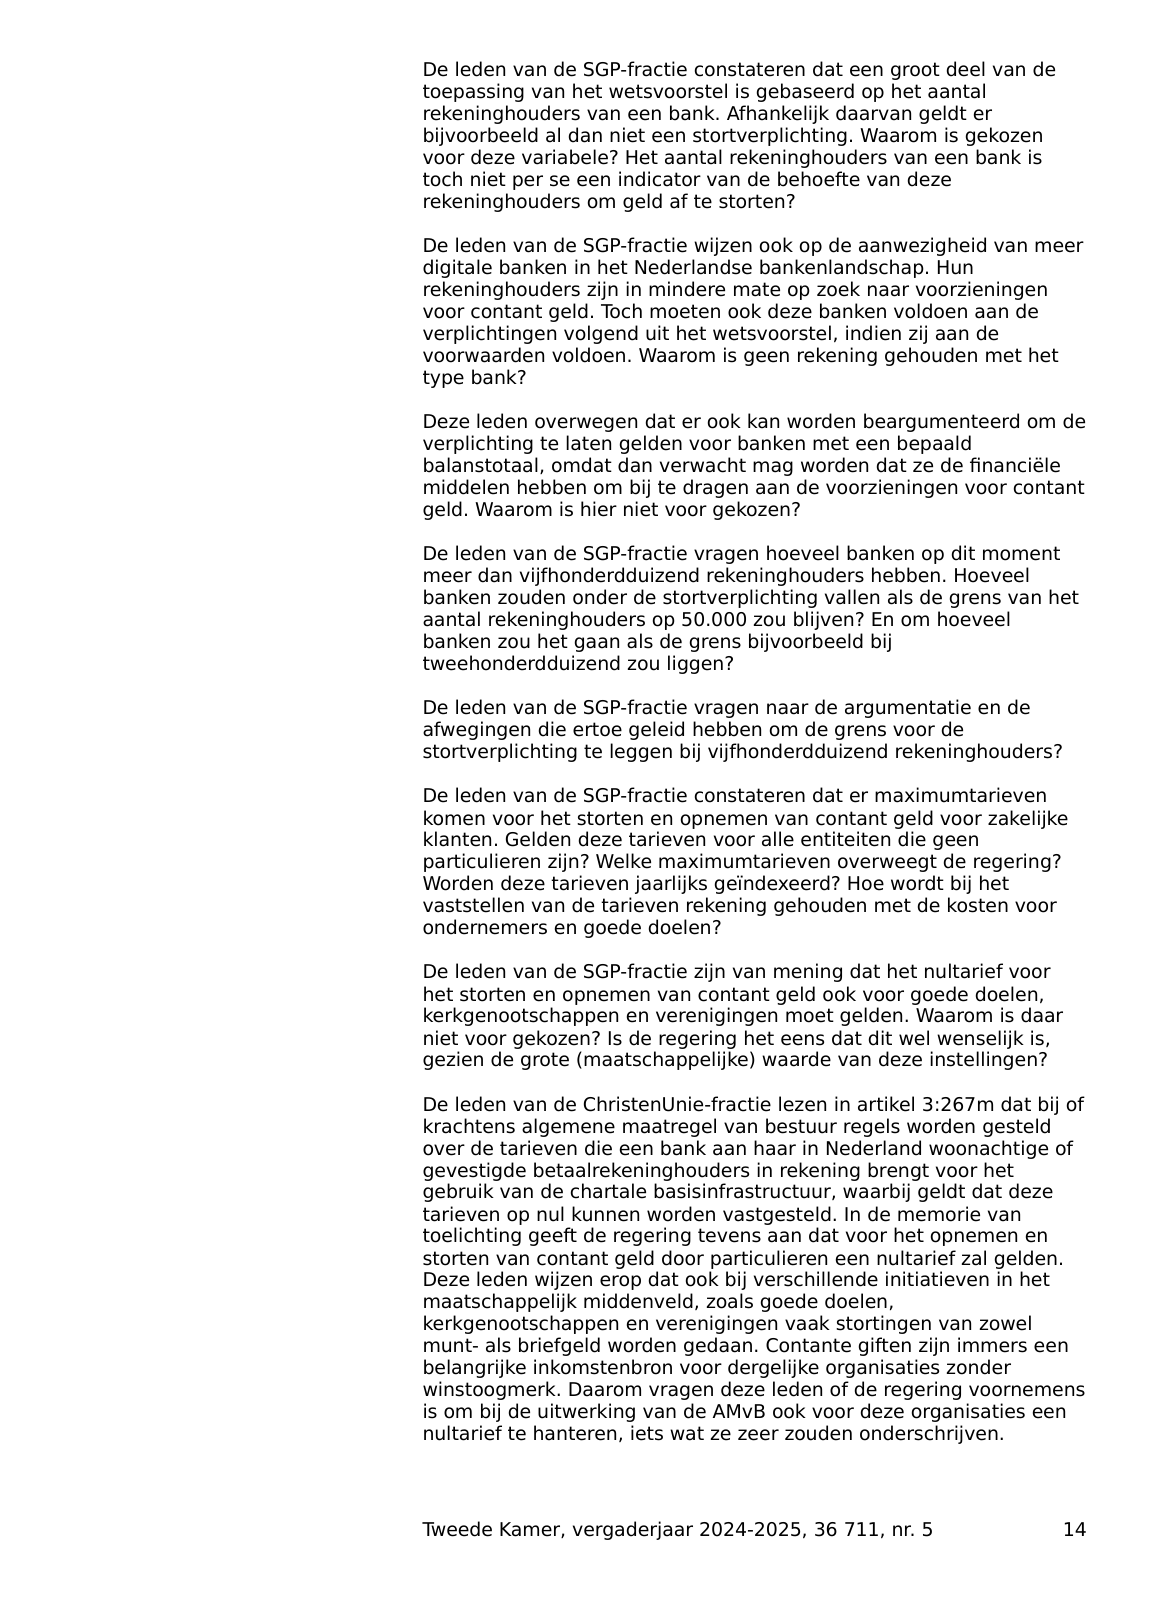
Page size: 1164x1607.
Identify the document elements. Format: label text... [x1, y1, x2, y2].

text De leden van de SGP-fractie wijzen ook op de aanwezigheid van meer digitale banken in het Nederlandse bankenlandschap. Hun rekeninghouders zijn in mindere mate op zoek naar voorzieningen voor contant geld. Toch moeten ook deze banken voldoen aan de verplichtingen volgend uit het wetsvoorstel, indien zij aan de voorwaarden voldoen. Waarom is geen rekening gehouden met het type bank? [422, 235, 1087, 389]
text De leden van de SGP-fractie vragen naar de argumentatie en de afwegingen die ertoe geleid hebben om de grens voor de stortverplichting te leggen bij vijfhonderdduizend rekeninghouders? [422, 697, 1087, 763]
text De leden van de ChristenUnie-fractie lezen in artikel 3:267m dat bij of krachtens algemene maatregel van bestuur regels worden gesteld over de tarieven die een bank aan haar in Nederland woonachtige of gevestigde betaalrekeninghouders in rekening brengt voor het gebruik van de chartale basisinfrastructuur, waarbij geldt dat deze tarieven op nul kunnen worden vastgesteld. In de memorie van toelichting geeft de regering tevens aan dat voor het opnemen en storten van contant geld door particulieren een nultarief zal gelden. Deze leden wijzen erop dat ook bij verschillende initiatieven in het maatschappelijk middenveld, zoals goede doelen, kerkgenootschappen en verenigingen vaak stortingen van zowel munt- als briefgeld worden gedaan. Contante giften zijn immers een belangrijke inkomstenbron voor dergelijke organisaties zonder winstoogmerk. Daarom vragen deze leden of de regering voornemens is om bij de uitwerking van de AMvB ook voor deze organisaties een nultarief te hanteren, iets wat ze zeer zouden onderschrijven. [422, 1093, 1087, 1445]
text De leden van de SGP-fractie constateren dat er maximumtarieven komen voor het storten en opnemen van contant geld voor zakelijke klanten. Gelden deze tarieven voor alle entiteiten die geen particulieren zijn? Welke maximumtarieven overweegt de regering? Worden deze tarieven jaarlijks geïndexeerd? Hoe wordt bij het vaststellen van de tarieven rekening gehouden met de kosten voor ondernemers en goede doelen? [422, 785, 1087, 939]
text De leden van de SGP-fractie vragen hoeveel banken op dit moment meer dan vijfhonderdduizend rekeninghouders hebben. Hoeveel banken zouden onder de stortverplichting vallen als de grens van het aantal rekeninghouders op 50.000 zou blijven? En om hoeveel banken zou het gaan als de grens bijvoorbeeld bij tweehonderdduizend zou liggen? [422, 543, 1087, 675]
text De leden van de SGP-fractie zijn van mening dat het nultarief voor het storten en opnemen van contant geld ook voor goede doelen, kerkgenootschappen en verenigingen moet gelden. Waarom is daar niet voor gekozen? Is de regering het eens dat dit wel wenselijk is, gezien de grote (maatschappelijke) waarde van deze instellingen? [422, 961, 1087, 1071]
text De leden van de SGP-fractie constateren dat een groot deel van de toepassing van het wetsvoorstel is gebaseerd op het aantal rekeninghouders van een bank. Afhankelijk daarvan geldt er bijvoorbeeld al dan niet een stortverplichting. Waarom is gekozen voor deze variabele? Het aantal rekeninghouders van een bank is toch niet per se een indicator van de behoefte van deze rekeninghouders om geld af te storten? [422, 59, 1087, 213]
text Deze leden overwegen dat er ook kan worden beargumenteerd om de verplichting te laten gelden voor banken met een bepaald balanstotaal, omdat dan verwacht mag worden dat ze de financiële middelen hebben om bij te dragen aan de voorzieningen voor contant geld. Waarom is hier niet voor gekozen? [422, 411, 1087, 521]
